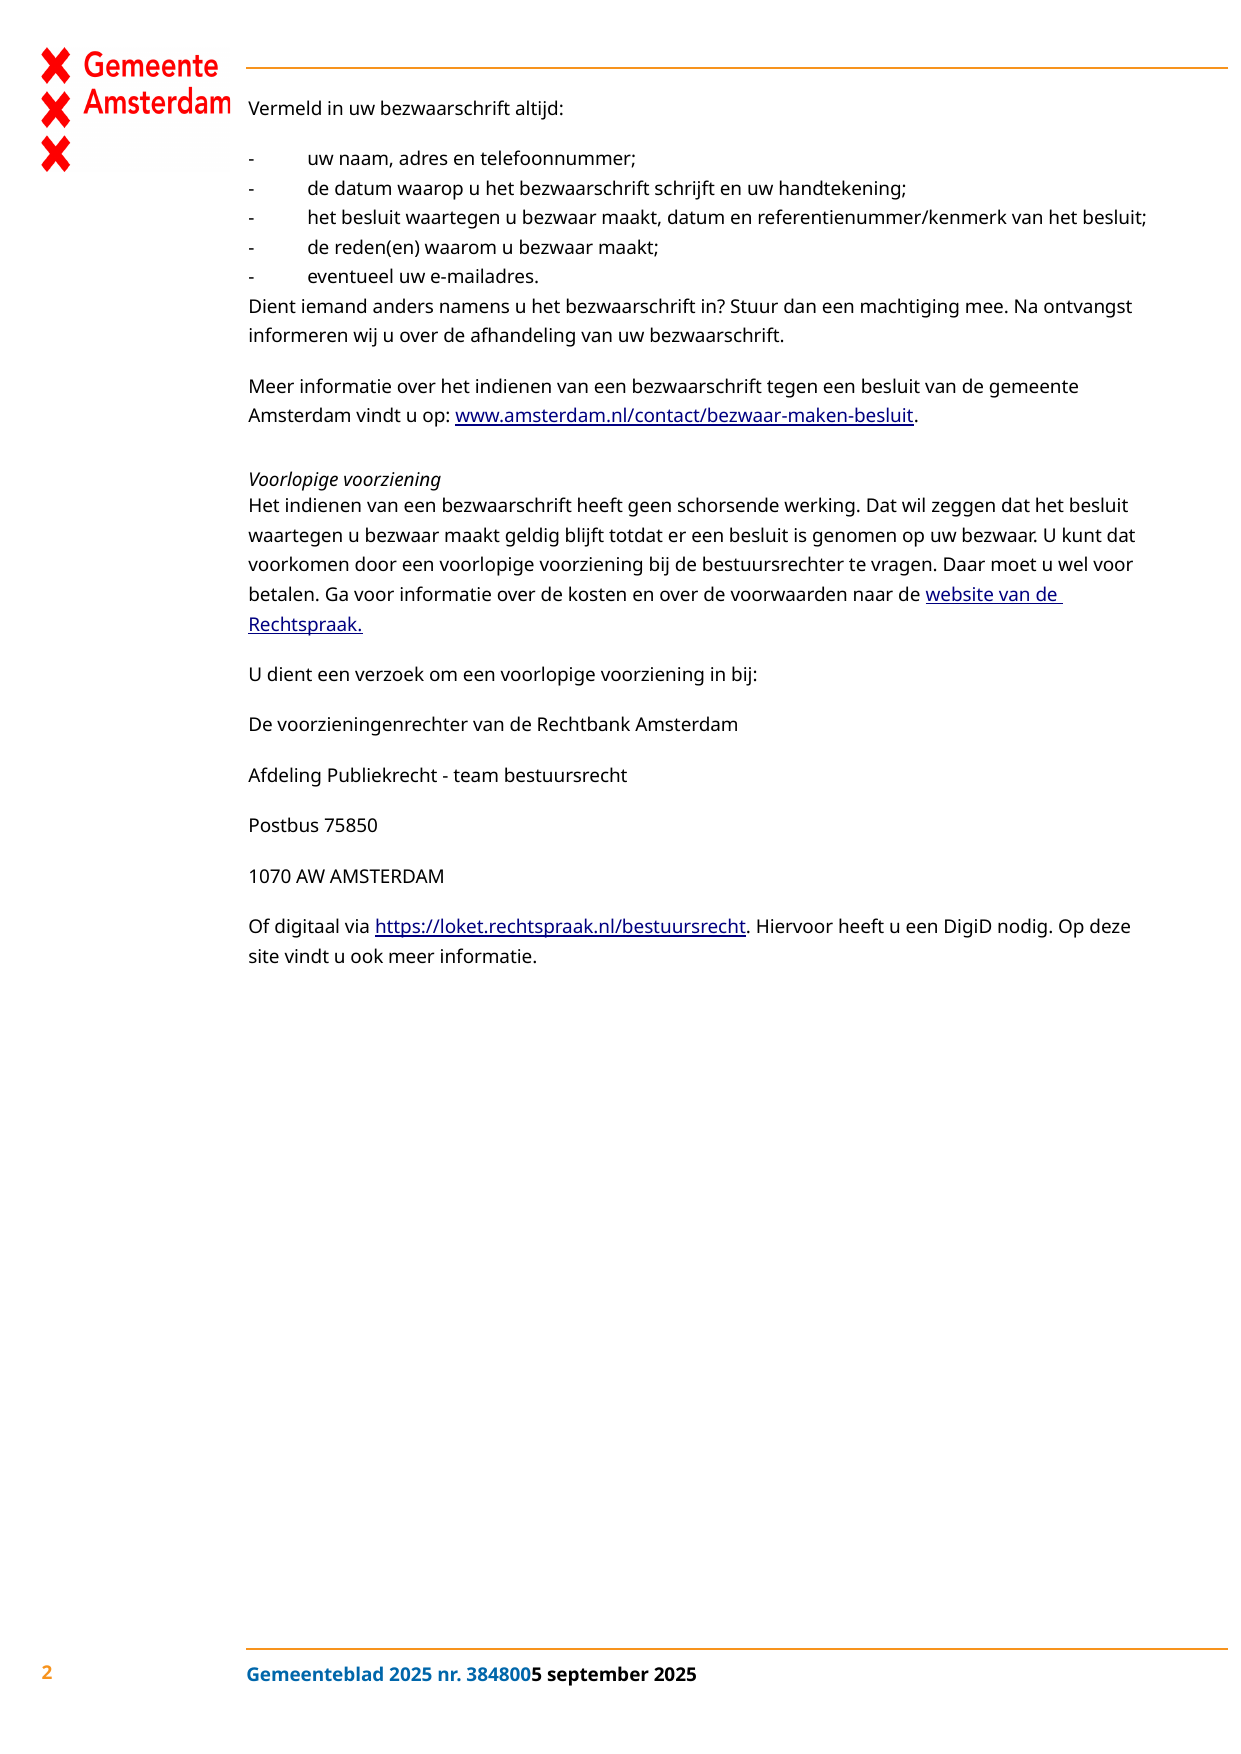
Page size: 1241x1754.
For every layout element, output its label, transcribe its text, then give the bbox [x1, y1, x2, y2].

text Het indienen van een bezwaarschrift heeft geen schorsende werking. Dat wil zeggen dat het besluit waartegen u bezwaar maakt geldig blijft totdat er een besluit is genomen op uw bezwaar. U kunt dat voorkomen door een voorlopige voorziening bij de bestuursrechter te vragen. Daar moet u wel voor betalen. Ga voor informatie over de kosten en over de voorwaarden naar de website van de Rechtspraak. [248, 492, 1152, 636]
list het besluit waartegen u bezwaar maakt, datum en referentienummer/kenmerk van het besluit; [248, 204, 1152, 230]
text Afdeling Publiekrecht - team bestuursrecht [248, 762, 1152, 788]
list eventueel uw e-mailadres. [248, 263, 1152, 289]
text Of digitaal via https://loket.rechtspraak.nl/bestuursrecht. Hiervoor heeft u een DigiD nodig. Op deze site vindt u ook meer informatie. [248, 913, 1152, 968]
text Voorlopige voorziening [248, 467, 1152, 492]
text Postbus 75850 [248, 812, 1152, 838]
text Vermeld in uw bezwaarschrift altijd: [248, 95, 1152, 121]
text Meer informatie over het indienen van een bezwaarschrift tegen een besluit van de gemeente Amsterdam vindt u op: www.amsterdam.nl/contact/bezwaar-maken-besluit. [248, 373, 1152, 428]
text Dient iemand anders namens u het bezwaarschrift in? Stuur dan een machtiging mee. Na ontvangst informeren wij u over de afhandeling van uw bezwaarschrift. [248, 293, 1152, 348]
text U dient een verzoek om een voorlopige voorziening in bij: [248, 661, 1152, 687]
text De voorzieningenrechter van de Rechtbank Amsterdam [248, 712, 1152, 737]
list de reden(en) waarom u bezwaar maakt; [248, 234, 1152, 260]
list uw naam, adres en telefoonnummer; [248, 145, 1152, 171]
list de datum waarop u het bezwaarschrift schrijft en uw handtekening; [248, 175, 1152, 201]
text 1070 AW AMSTERDAM [248, 863, 1152, 888]
picture [41, 47, 231, 172]
